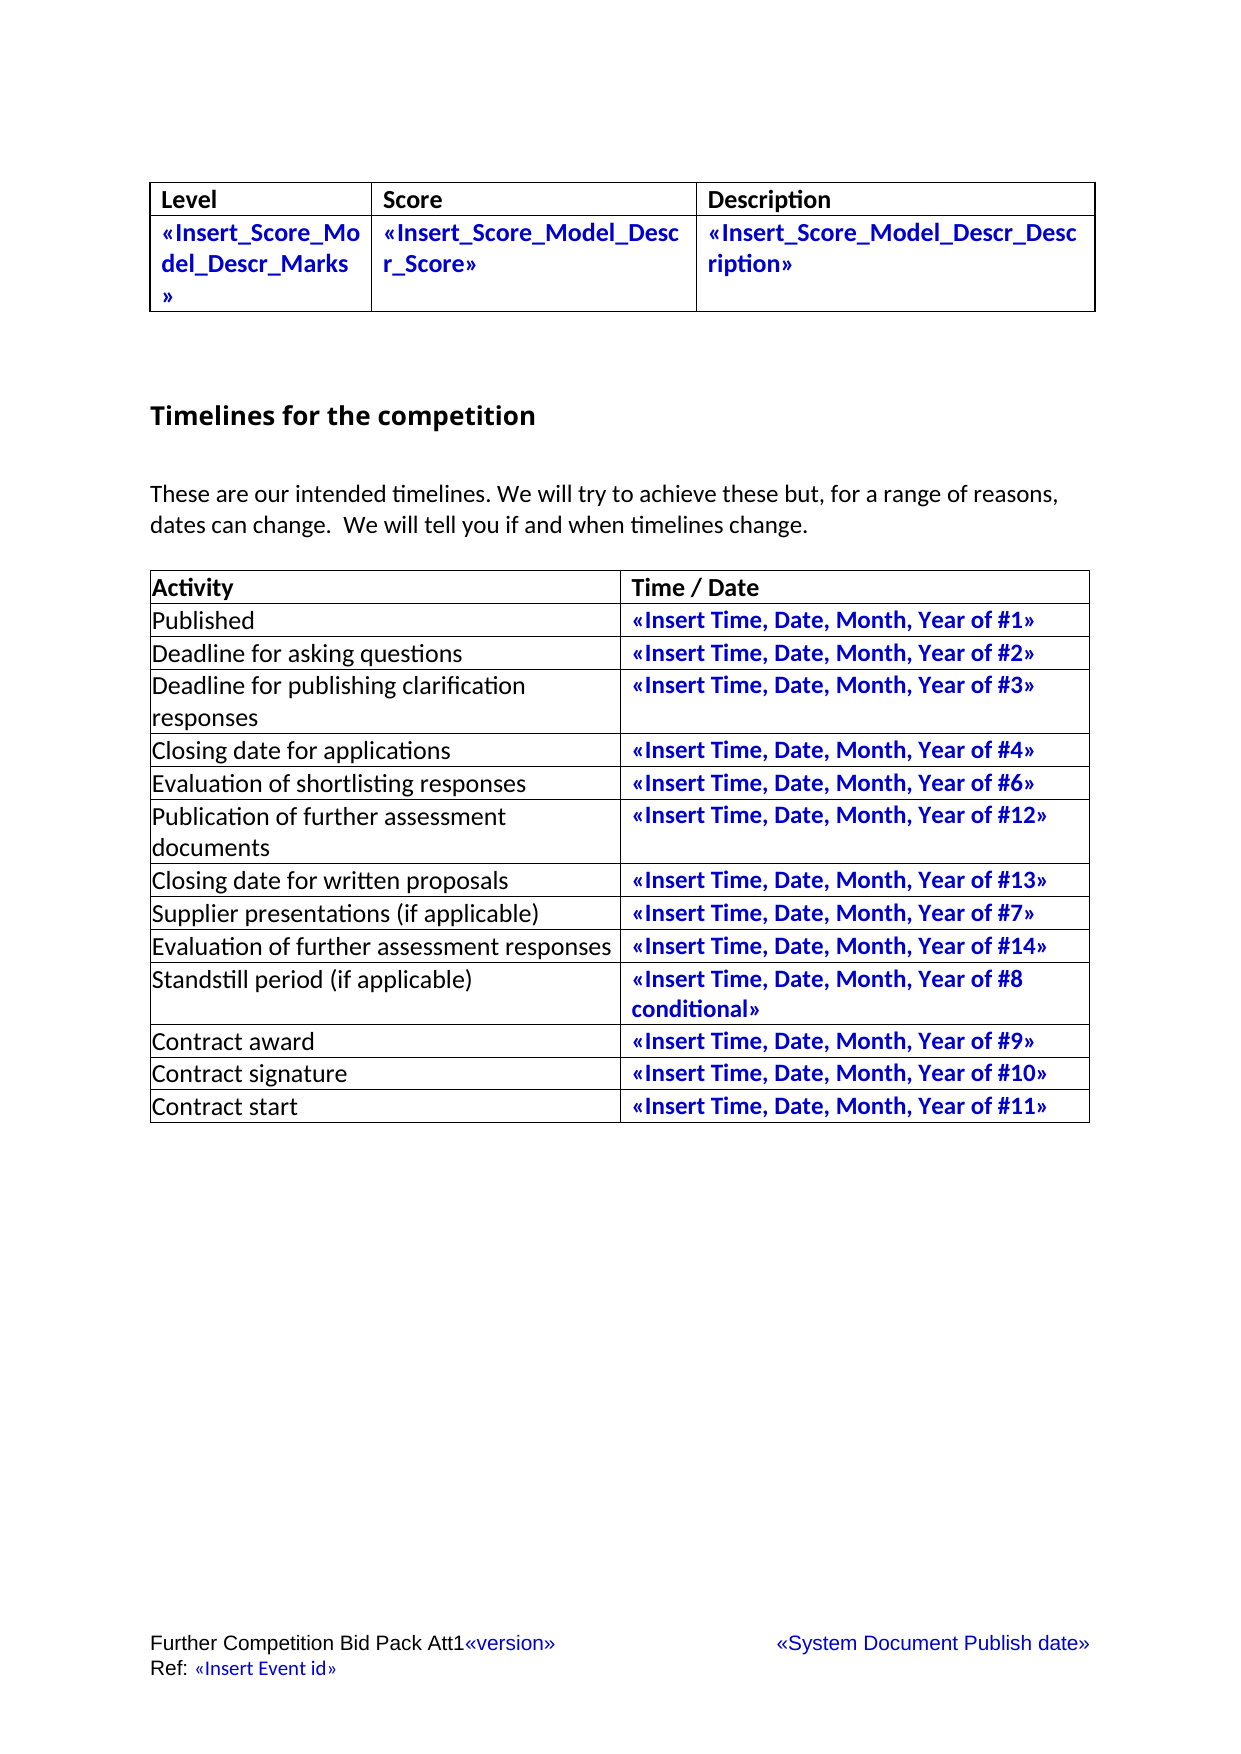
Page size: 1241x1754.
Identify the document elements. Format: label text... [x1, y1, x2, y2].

table_cell Contract start [151, 1090, 620, 1122]
table_header Description [697, 183, 1094, 214]
table_header Time / Date [621, 571, 1089, 603]
table_cell Publication of further assessment documents [151, 800, 620, 863]
table_cell Deadline for publishing clarification responses [151, 670, 620, 733]
table_cell «Insert Time, Date, Month, Year of #12» [621, 800, 1089, 863]
table_cell «Insert Time, Date, Month, Year of #1» [621, 604, 1089, 636]
table_cell «Insert Time, Date, Month, Year of #4» [621, 734, 1089, 766]
text These are our intended timelines. We will try to achieve these but, for a range of reasons, dates can change. We will tell you if and when timelines change. [150, 478, 1090, 570]
table_header Activity [151, 571, 620, 603]
table_cell «Insert Time, Date, Month, Year of #6» [621, 767, 1089, 799]
table_cell Contract award [151, 1025, 620, 1057]
table_cell «Insert Time, Date, Month, Year of #10» [621, 1058, 1089, 1089]
table_cell Closing date for written proposals [151, 864, 620, 896]
table_cell Evaluation of shortlisting responses [151, 767, 620, 799]
table_cell Published [151, 604, 620, 636]
table_cell «Insert Time, Date, Month, Year of #14» [621, 930, 1089, 962]
table_cell «Insert Time, Date, Month, Year of #8 conditional» [621, 963, 1089, 1024]
table_cell «Insert_Score_Model_Descr_Marks» [151, 216, 371, 311]
table_cell Evaluation of further assessment responses [151, 930, 620, 962]
table_header Score [372, 183, 696, 214]
table_cell «Insert_Score_Model_Descr_Description» [697, 216, 1094, 311]
table_cell Closing date for applications [151, 734, 620, 766]
table_cell «Insert Time, Date, Month, Year of #11» [621, 1090, 1089, 1122]
table_cell Contract signature [151, 1058, 620, 1089]
table_cell «Insert Time, Date, Month, Year of #9» [621, 1025, 1089, 1057]
table_cell Standstill period (if applicable) [151, 963, 620, 1024]
table_cell «Insert Time, Date, Month, Year of #2» [621, 637, 1089, 668]
table_cell «Insert_Score_Model_Descr_Score» [372, 216, 696, 311]
subtitle Timelines for the competition [150, 397, 1090, 478]
table_cell «Insert Time, Date, Month, Year of #7» [621, 897, 1089, 929]
table_cell «Insert Time, Date, Month, Year of #3» [621, 670, 1089, 733]
table_header Level [151, 183, 371, 214]
table_cell Deadline for asking questions [151, 637, 620, 668]
table_cell Supplier presentations (if applicable) [151, 897, 620, 929]
table_cell «Insert Time, Date, Month, Year of #13» [621, 864, 1089, 896]
